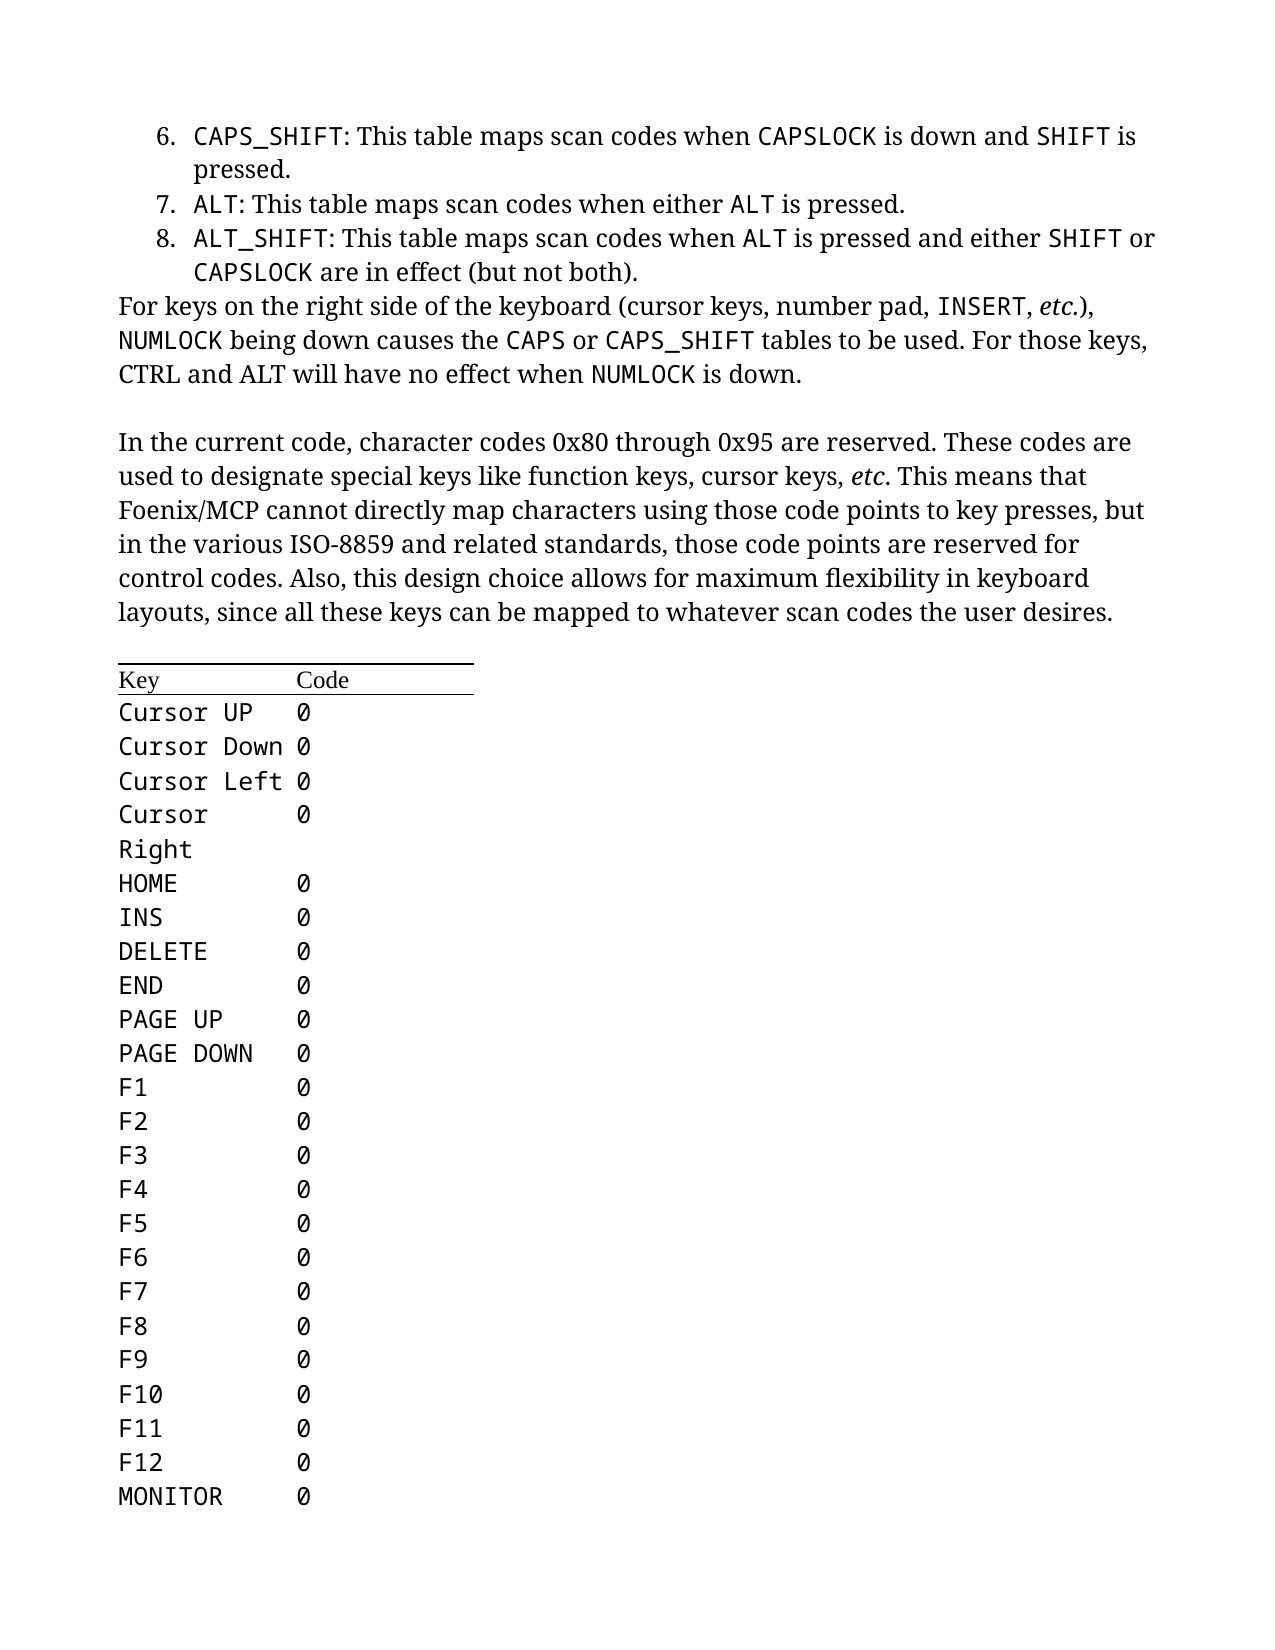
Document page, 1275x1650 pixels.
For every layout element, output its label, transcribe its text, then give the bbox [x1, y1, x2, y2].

table_cell 0 [296, 1444, 474, 1478]
table_cell F9 [118, 1342, 296, 1376]
text For keys on the right side of the keyboard (cursor keys, number pad, INSERT, etc.), NUMLOCK being down causes the CAPS or CAPS_SHIFT tables to be used. For those keys, CTRL and ALT will have no effect when NUMLOCK is down. [118, 288, 1157, 391]
table_cell F10 [118, 1376, 296, 1410]
text In the current code, character codes 0x80 through 0x95 are reserved. These codes are used to designate special keys like function keys, cursor keys, etc. This means that Foenix/MCP cannot directly map characters using those code points to key presses, but in the various ISO-8859 and related standards, those code points are reserved for control codes. Also, this design choice allows for maximum flexibility in keyboard layouts, since all these keys can be mapped to whatever scan codes the user desires. [118, 425, 1157, 629]
table_cell F12 [118, 1444, 296, 1478]
list CAPS_SHIFT: This table maps scan codes when CAPSLOCK is down and SHIFT is pressed. [156, 118, 1157, 186]
table_cell Cursor Down [118, 729, 296, 763]
table_cell F8 [118, 1308, 296, 1342]
table_cell 0 [296, 865, 474, 899]
table_cell F11 [118, 1410, 296, 1444]
table_cell F5 [118, 1206, 296, 1240]
table_cell 0 [296, 899, 474, 933]
table_cell 0 [296, 934, 474, 967]
table_cell 0 [296, 1104, 474, 1138]
table_cell 0 [296, 1036, 474, 1070]
table_cell PAGE UP [118, 1002, 296, 1036]
table_cell END [118, 968, 296, 1002]
table_cell F6 [118, 1240, 296, 1274]
table_cell 0 [296, 1172, 474, 1206]
table_cell Cursor Right [118, 797, 296, 865]
table_cell HOME [118, 865, 296, 899]
table_cell 0 [296, 1308, 474, 1342]
list ALT_SHIFT: This table maps scan codes when ALT is pressed and either SHIFT or CAPSLOCK are in effect (but not both). [156, 220, 1157, 288]
table_cell DELETE [118, 934, 296, 967]
table_cell 0 [296, 1479, 474, 1512]
table_cell F7 [118, 1274, 296, 1308]
table_cell 0 [296, 1274, 474, 1308]
table_cell PAGE DOWN [118, 1036, 296, 1070]
list ALT: This table maps scan codes when either ALT is pressed. [156, 186, 1157, 220]
table_header Key [118, 665, 296, 693]
table_cell INS [118, 899, 296, 933]
table_cell 0 [296, 1376, 474, 1410]
table_cell Cursor UP [118, 695, 296, 729]
table_cell 0 [296, 968, 474, 1002]
table_cell 0 [296, 1240, 474, 1274]
table_cell 0 [296, 1342, 474, 1376]
table_cell Cursor Left [118, 763, 296, 797]
table_cell F1 [118, 1070, 296, 1104]
table_cell MONITOR [118, 1479, 296, 1512]
table_cell 0 [296, 1410, 474, 1444]
table_cell 0 [296, 1206, 474, 1240]
table_cell 0 [296, 695, 474, 729]
table_cell F2 [118, 1104, 296, 1138]
table_header Code [296, 665, 474, 693]
table_cell 0 [296, 1070, 474, 1104]
table_cell F4 [118, 1172, 296, 1206]
table_cell F3 [118, 1138, 296, 1172]
table_cell 0 [296, 729, 474, 763]
table_cell 0 [296, 797, 474, 865]
table_cell 0 [296, 763, 474, 797]
table_cell 0 [296, 1138, 474, 1172]
table_cell 0 [296, 1002, 474, 1036]
